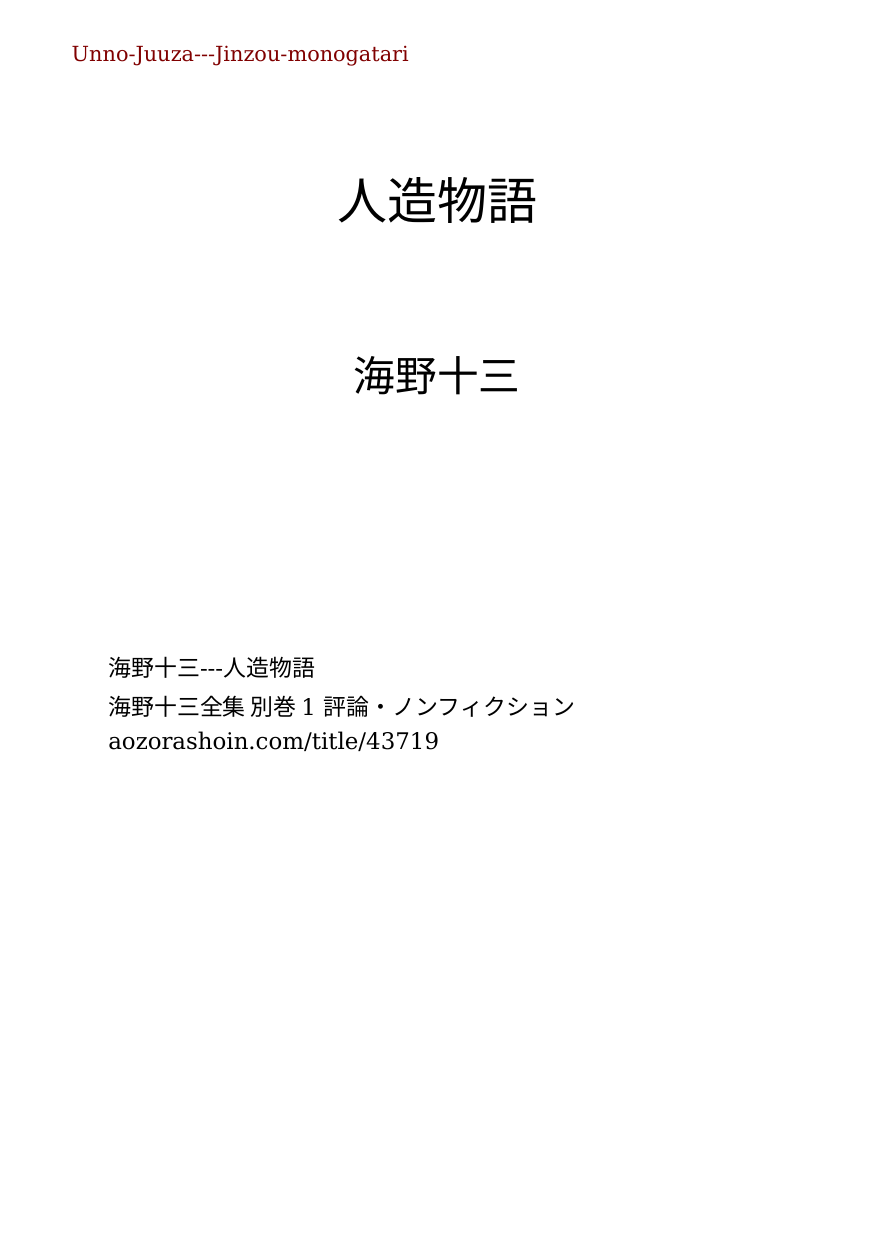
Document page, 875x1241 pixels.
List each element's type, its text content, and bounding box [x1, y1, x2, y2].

subtitle 人造物語 [36, 161, 838, 234]
text aozorashoin.com/title/43719 [72, 728, 802, 755]
text 海野十三---人造物語 [72, 650, 802, 683]
text Unno-Juuza---Jinzou-monogatari [71, 42, 803, 66]
text 海野十三全集 別巻1 評論・ノンフィクション [72, 689, 802, 722]
subtitle 海野十三 [36, 343, 838, 403]
